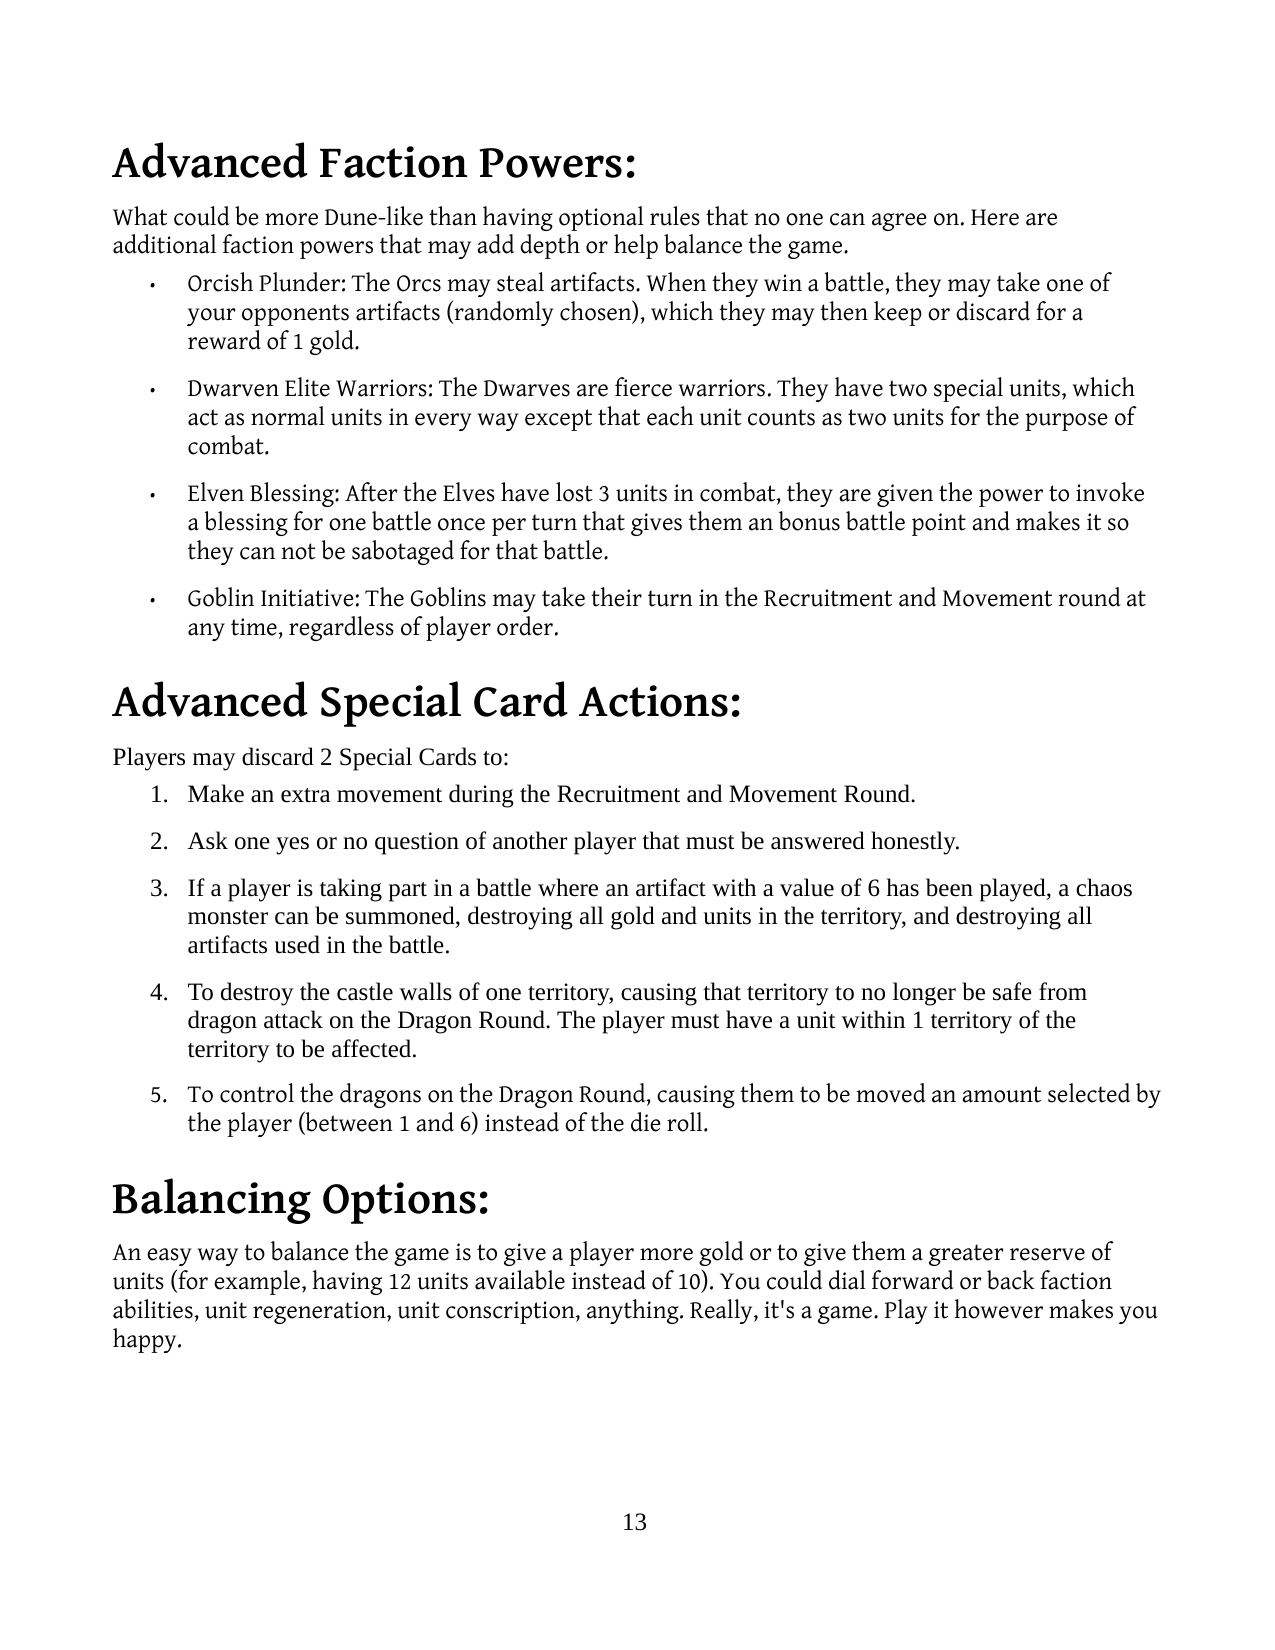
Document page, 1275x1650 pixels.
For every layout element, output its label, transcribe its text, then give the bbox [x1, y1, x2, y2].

subtitle Balancing Options: [112, 1173, 1162, 1226]
subtitle Advanced Special Card Actions: [112, 676, 1162, 729]
subtitle Advanced Faction Powers: [112, 137, 1162, 191]
list Dwarven Elite Warriors: The Dwarves are fierce warriors. They have two special units, which act as normal units in every way except that each unit counts as two units for the purpose of combat. [150, 375, 1162, 462]
list Make an extra movement during the Recruitment and Movement Round. [150, 779, 1162, 808]
list Goblin Initiative: The Goblins may take their turn in the Recruitment and Movement round at any time, regardless of player order. [150, 584, 1162, 642]
list Orcish Plunder: The Orcs may steal artifacts. When they win a battle, they may take one of your opponents artifacts (randomly chosen), which they may then keep or discard for a reward of 1 gold. [150, 270, 1162, 357]
list If a player is taking part in a battle where an artifact with a value of 6 has been played, a chaos monster can be summoned, destroying all gold and units in the territory, and destroying all artifacts used in the battle. [150, 873, 1162, 959]
list Elven Blessing: After the Elves have lost 3 units in combat, they are given the power to invoke a blessing for one battle once per turn that gives them an bonus battle point and makes it so they can not be sabotaged for that battle. [150, 479, 1162, 566]
text Players may discard 2 Special Cards to: [112, 742, 1162, 770]
list To destroy the castle walls of one territory, causing that territory to no longer be safe from dragon attack on the Dragon Round. The player must have a unit within 1 territory of the territory to be affected. [150, 977, 1162, 1063]
text An easy way to balance the game is to give a player more gold or to give them a greater reserve of units (for example, having 12 units available instead of 10). You could dial forward or back faction abilities, unit regeneration, unit conscription, anything. Really, it's a game. Play it however makes you happy. [112, 1238, 1162, 1354]
list Ask one yes or no question of another player that must be answered honestly. [150, 826, 1162, 855]
list To control the dragons on the Dragon Round, causing them to be moved an amount selected by the player (between 1 and 6) instead of the die roll. [150, 1081, 1162, 1139]
text What could be more Dune-like than having optional rules that no one can agree on. Here are additional faction powers that may add depth or help balance the game. [112, 203, 1162, 261]
